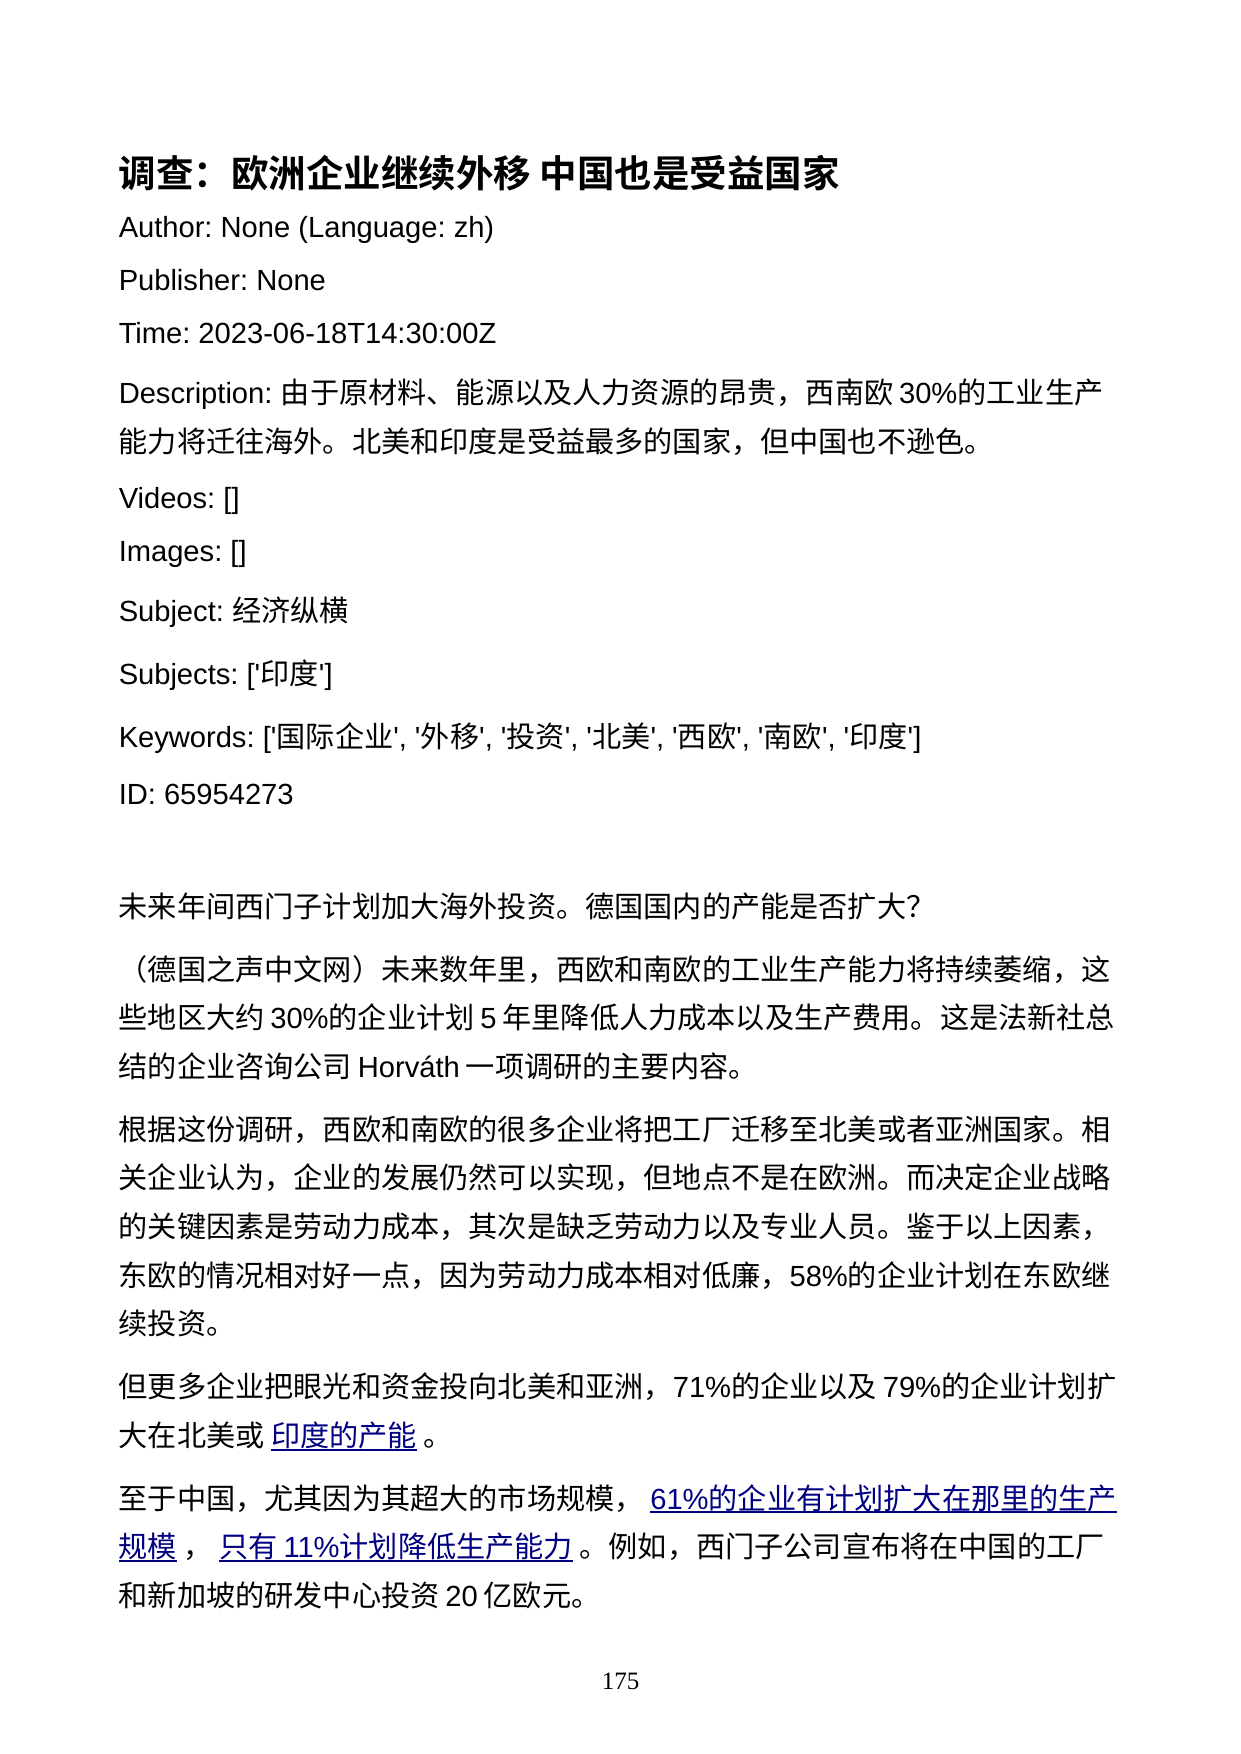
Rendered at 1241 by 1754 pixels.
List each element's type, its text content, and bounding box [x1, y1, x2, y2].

text Videos: [] [118, 481, 1122, 515]
text Subject: 经济纵横 [118, 588, 1122, 630]
subtitle 调查：欧洲企业继续外移 中国也是受益国家 [118, 143, 1122, 198]
text 至于中国，尤其因为其超大的市场规模， 61%的企业有计划扩大在那里的生产规模 ， 只有11%计划降低生产能力 。例如，西门子公司宣布将在中国的工厂和新加坡的研发中心投资20亿欧元。 [118, 1476, 1122, 1615]
text 根据这份调研，西欧和南欧的很多企业将把工厂迁移至北美或者亚洲国家。相关企业认为，企业的发展仍然可以实现，但地点不是在欧洲。而决定企业战略的关键因素是劳动力成本，其次是缺乏劳动力以及专业人员。鉴于以上因素，东欧的情况相对好一点，因为劳动力成本相对低廉，58%的企业计划在东欧继续投资。 [118, 1107, 1122, 1343]
text Author: None (Language: zh) [118, 210, 1122, 244]
text Subjects: ['印度'] [118, 651, 1122, 693]
text Description: 由于原材料、能源以及人力资源的昂贵，西南欧30%的工业生产能力将迁往海外。北美和印度是受益最多的国家，但中国也不逊色。 [118, 370, 1122, 461]
text 未来年间西门子计划加大海外投资。德国国内的产能是否扩大？ [118, 883, 1122, 926]
text Keywords: ['国际企业', '外移', '投资', '北美', '西欧', '南欧', '印度'] [118, 714, 1122, 756]
text Time: 2023-06-18T14:30:00Z [118, 317, 1122, 350]
text 但更多企业把眼光和资金投向北美和亚洲，71%的企业以及79%的企业计划扩大在北美或 印度的产能 。 [118, 1364, 1122, 1455]
text Publisher: None [118, 263, 1122, 297]
text Images: [] [118, 534, 1122, 568]
text ID: 65954273 [118, 777, 1122, 811]
text （德国之声中文网）未来数年里，西欧和南欧的工业生产能力将持续萎缩，这些地区大约30%的企业计划5年里降低人力成本以及生产费用。这是法新社总结的企业咨询公司Horváth一项调研的主要内容。 [118, 946, 1122, 1086]
